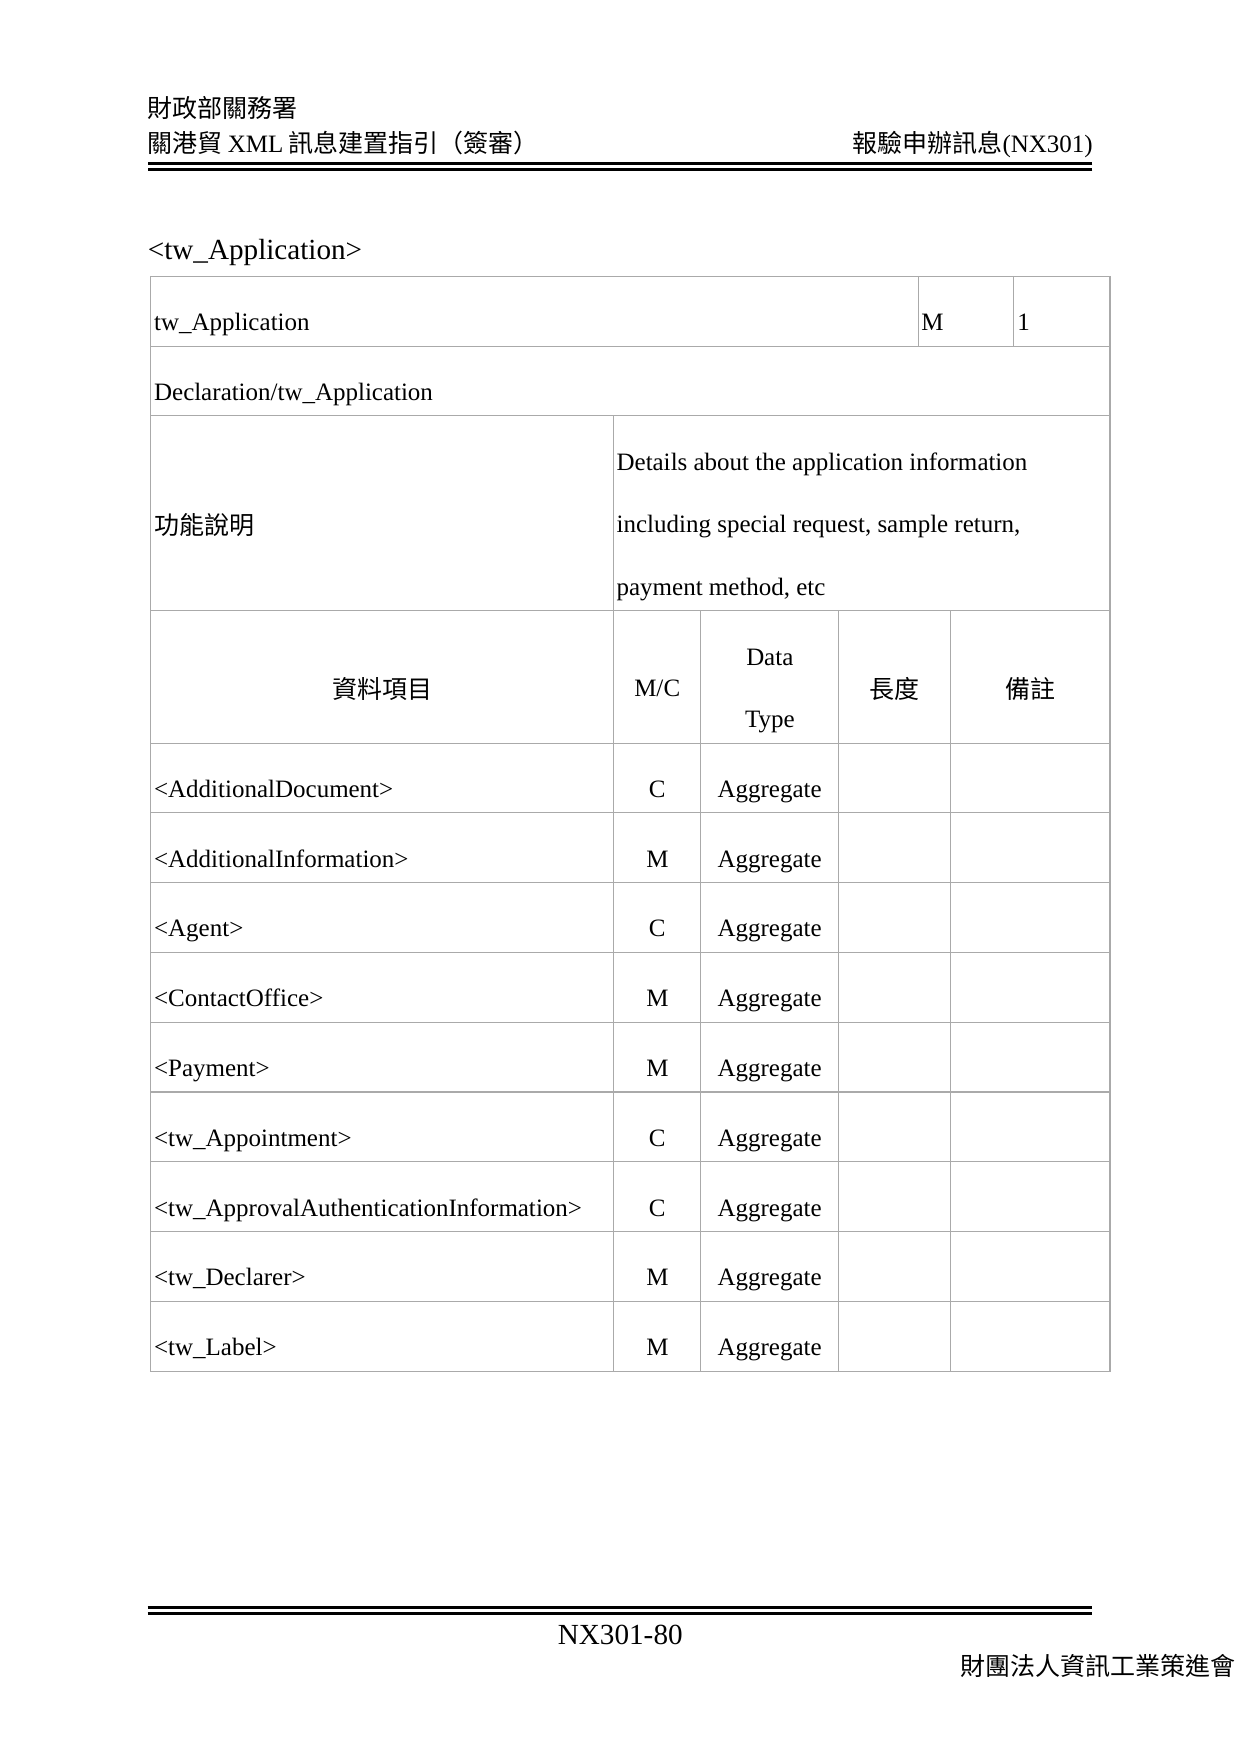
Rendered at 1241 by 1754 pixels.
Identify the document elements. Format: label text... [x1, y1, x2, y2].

table_cell C [614, 744, 700, 812]
table_cell M [614, 1232, 700, 1301]
table_cell [839, 744, 950, 812]
table_cell Details about the application information including special request, sample return, payment method, etc [614, 416, 1109, 610]
table_cell 資料項目 [151, 611, 613, 742]
table_header tw_Application [151, 277, 918, 346]
table_cell [951, 953, 1109, 1022]
table_cell Aggregate [701, 1162, 838, 1231]
table_cell [951, 883, 1109, 952]
table_cell 長度 [839, 611, 950, 742]
table_cell [839, 1023, 950, 1091]
subtitle <tw_Application> [148, 207, 1092, 269]
table_header M [919, 277, 1013, 346]
table_cell [839, 813, 950, 882]
table_cell M [614, 1023, 700, 1091]
table_cell [839, 953, 950, 1022]
table_cell 功能說明 [151, 416, 613, 610]
table_cell Aggregate [701, 1302, 838, 1371]
table_cell <Payment> [151, 1023, 613, 1091]
table_cell [951, 1162, 1109, 1231]
table_cell [839, 1093, 950, 1161]
table_cell <Agent> [151, 883, 613, 952]
table_cell <tw_Declarer> [151, 1232, 613, 1301]
table_cell [951, 744, 1109, 812]
table_cell [951, 1023, 1109, 1091]
table_cell <AdditionalDocument> [151, 744, 613, 812]
table_cell C [614, 1162, 700, 1231]
table_cell <tw_Appointment> [151, 1093, 613, 1161]
table_cell Aggregate [701, 744, 838, 812]
table_cell [839, 883, 950, 952]
table_cell M [614, 953, 700, 1022]
table_cell M [614, 1302, 700, 1371]
table_cell Aggregate [701, 1023, 838, 1091]
table_cell Declaration/tw_Application [151, 347, 1109, 415]
table_cell [951, 1302, 1109, 1371]
table_cell C [614, 1093, 700, 1161]
table_cell Aggregate [701, 1232, 838, 1301]
table_cell [951, 1232, 1109, 1301]
table_cell Data Type [701, 611, 838, 742]
table_cell Aggregate [701, 1093, 838, 1161]
table_cell M [614, 813, 700, 882]
table_cell <AdditionalInformation> [151, 813, 613, 882]
table_cell <tw_Label> [151, 1302, 613, 1371]
table_cell [839, 1232, 950, 1301]
table_cell [839, 1302, 950, 1371]
table_cell [839, 1162, 950, 1231]
table_cell M/C [614, 611, 700, 742]
table_cell <ContactOffice> [151, 953, 613, 1022]
table_cell Aggregate [701, 883, 838, 952]
table_cell 備註 [951, 611, 1109, 742]
table_cell [951, 1093, 1109, 1161]
table_cell Aggregate [701, 953, 838, 1022]
table_cell <tw_ApprovalAuthenticationInformation> [151, 1162, 613, 1231]
table_cell [951, 813, 1109, 882]
table_cell C [614, 883, 700, 952]
table_cell Aggregate [701, 813, 838, 882]
table_header 1 [1014, 277, 1109, 346]
